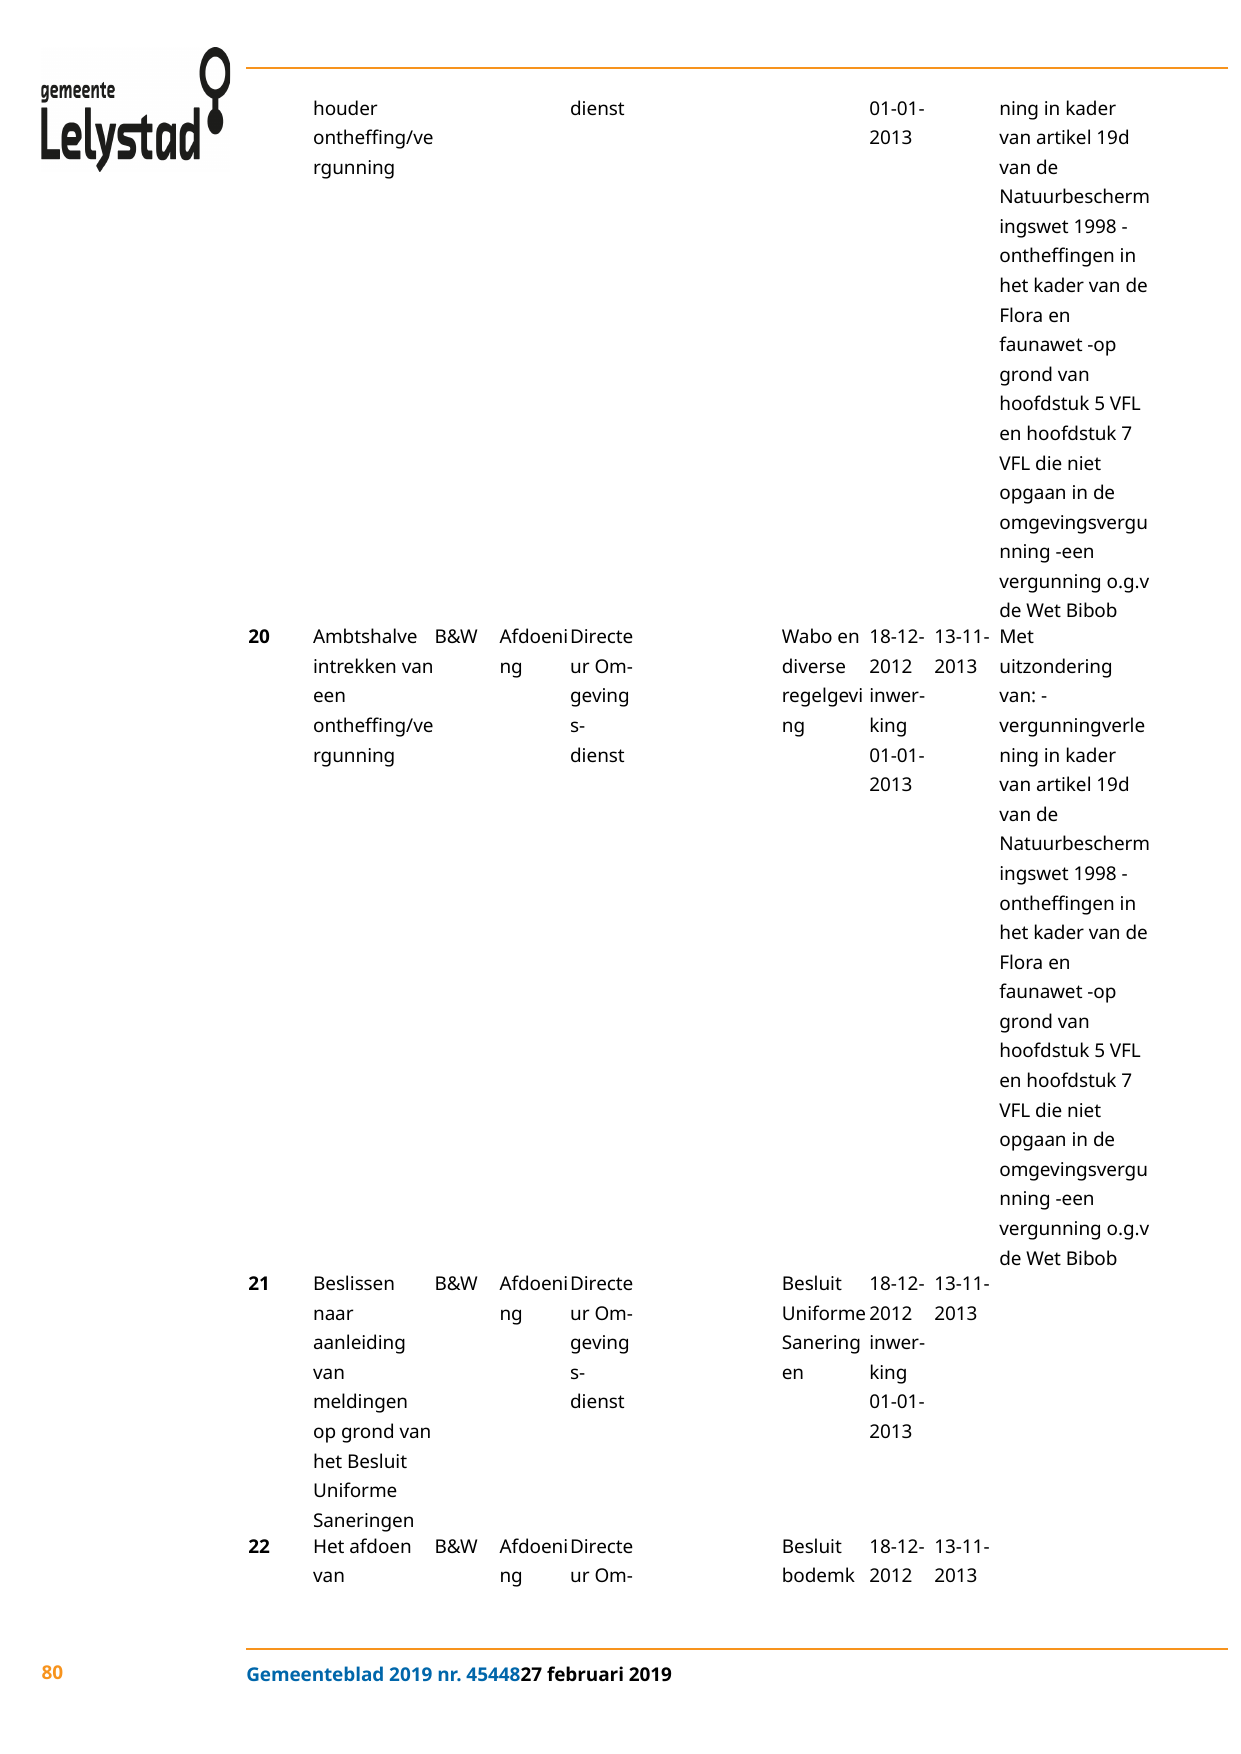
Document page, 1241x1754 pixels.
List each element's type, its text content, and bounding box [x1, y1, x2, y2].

table_cell [708, 624, 782, 1270]
table_cell Wabo en diverse regelgeving [782, 624, 869, 1270]
table_cell 21 [248, 1270, 313, 1533]
table_cell Directeur Om- [570, 1533, 635, 1588]
table_cell 20 [248, 624, 313, 1270]
table_cell [708, 95, 782, 623]
table_cell Directeur Om- gevings- dienst [570, 1270, 635, 1533]
table_cell Afdoening [499, 1533, 570, 1588]
table_cell Afdoening [499, 1270, 570, 1533]
table_cell [499, 95, 570, 623]
table_cell 18-12-2012 [869, 1533, 934, 1588]
table_cell Besluit bodemk [782, 1533, 869, 1588]
table_cell Ambtshalve intrekken van een ontheffing/vergunning [313, 624, 434, 1270]
table_cell Beslissen naar aanleiding van meldingen op grond van het Besluit Uniforme Saneringen [313, 1270, 434, 1533]
table_cell 13-11-2013 [934, 1533, 999, 1588]
table_cell Het afdoen van [313, 1533, 434, 1588]
table_cell [635, 624, 708, 1270]
table_cell [999, 1533, 1152, 1588]
table_cell [708, 1270, 782, 1533]
table_cell 18-12-2012 inwer- king 01-01-2013 [869, 1270, 934, 1533]
table_cell [248, 95, 313, 623]
table_cell 13-11-2013 [934, 1270, 999, 1533]
table_cell [708, 1533, 782, 1588]
table_cell Directeur Om- gevings- dienst [570, 624, 635, 1270]
table_cell [635, 95, 708, 623]
table_cell [934, 95, 999, 623]
table_cell dienst [570, 95, 635, 623]
table_cell [782, 95, 869, 623]
table_cell B&W [434, 1270, 499, 1533]
table_cell 18-12-2012 inwer- king 01-01-2013 [869, 624, 934, 1270]
table_cell ning in kader van artikel 19d van de Natuurbeschermingswet 1998 -ontheffingen in het kader van de Flora en faunawet -op grond van hoofdstuk 5 VFL en hoofdstuk 7 VFL die niet opgaan in de omgevingsvergunning -een vergunning o.g.v de Wet Bibob [999, 95, 1152, 623]
table_cell 22 [248, 1533, 313, 1588]
table_cell Met uitzondering van: - vergunningverlening in kader van artikel 19d van de Natuurbeschermingswet 1998 -ontheffingen in het kader van de Flora en faunawet -op grond van hoofdstuk 5 VFL en hoofdstuk 7 VFL die niet opgaan in de omgevingsvergunning -een vergunning o.g.v de Wet Bibob [999, 624, 1152, 1270]
table_cell houder ontheffing/vergunning [313, 95, 434, 623]
table_cell B&W [434, 1533, 499, 1588]
table_cell B&W [434, 624, 499, 1270]
table_cell 13-11-2013 [934, 624, 999, 1270]
picture [41, 47, 231, 172]
table_cell [999, 1270, 1152, 1533]
table_cell Afdoening [499, 624, 570, 1270]
table_cell [434, 95, 499, 623]
table_cell 01-01-2013 [869, 95, 934, 623]
table_cell Besluit Uniforme Saneringen [782, 1270, 869, 1533]
table_cell [635, 1533, 708, 1588]
table_cell [635, 1270, 708, 1533]
